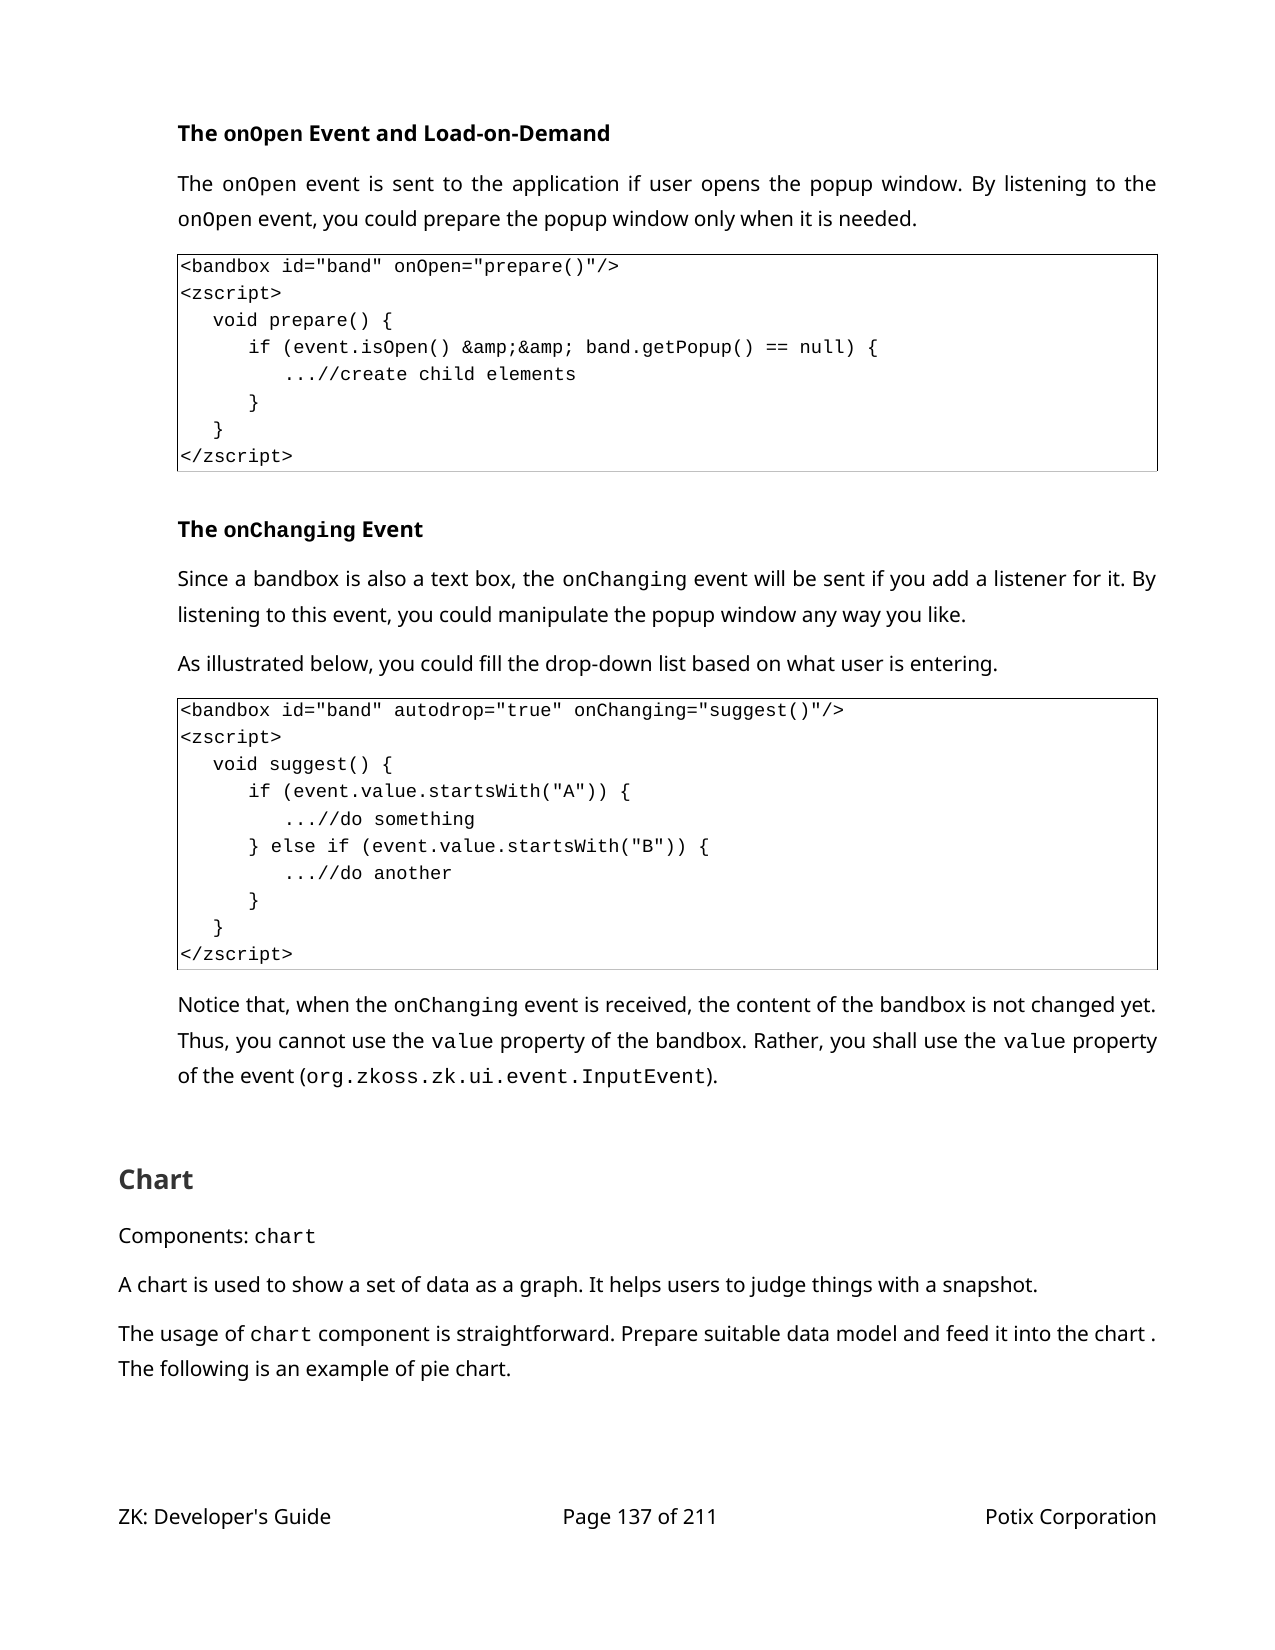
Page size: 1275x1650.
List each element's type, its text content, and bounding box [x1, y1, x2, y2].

text The onOpen event is sent to the application if user opens the popup window. By listening to the onOpen event, you could prepare the popup window only when it is needed. [177, 169, 1157, 233]
text if (event.isOpen() &amp;&amp; band.getPopup() == null) { [178, 335, 1157, 359]
text } else if (event.value.startsWith("B")) { [178, 833, 1157, 858]
text } [178, 915, 1157, 939]
text <zscript> [178, 725, 1157, 749]
text </zscript> [178, 942, 1157, 969]
text void prepare() { [178, 308, 1157, 332]
text Notice that, when the onChanging event is received, the content of the bandbox is not changed yet. Thus, you cannot use the value property of the bandbox. Rather, you shall use the value property of the event (org.zkoss.zk.ui.event.InputEvent). [177, 990, 1157, 1090]
text As illustrated below, you could fill the drop-down list based on what user is entering. [177, 649, 1157, 677]
text <zscript> [178, 281, 1157, 305]
text </zscript> [178, 444, 1157, 471]
text void suggest() { [178, 752, 1157, 776]
text <bandbox id="band" autodrop="true" onChanging="suggest()"/> [178, 699, 1157, 722]
text A chart is used to show a set of data as a graph. It helps users to judge things with a snapshot. [118, 1270, 1157, 1298]
text ...//do something [178, 806, 1157, 831]
subtitle Chart [118, 1161, 1157, 1197]
text ...//do another [178, 861, 1157, 885]
subtitle The onOpen Event and Load-on-Demand [177, 118, 1157, 148]
text Since a bandbox is also a text box, the onChanging event will be sent if you add a listener for it. By listening to this event, you could manipulate the popup window any way you like. [177, 564, 1157, 628]
subtitle The onChanging Event [177, 514, 1157, 544]
text if (event.value.startsWith("A")) { [178, 779, 1157, 803]
text Components: chart [118, 1221, 1157, 1249]
text <bandbox id="band" onOpen="prepare()"/> [178, 255, 1157, 278]
text } [178, 888, 1157, 912]
text The usage of chart component is straightforward. Prepare suitable data model and feed it into the chart . The following is an example of pie chart. [118, 1319, 1157, 1383]
text } [178, 389, 1157, 414]
text } [178, 417, 1157, 441]
text ...//create child elements [178, 362, 1157, 387]
